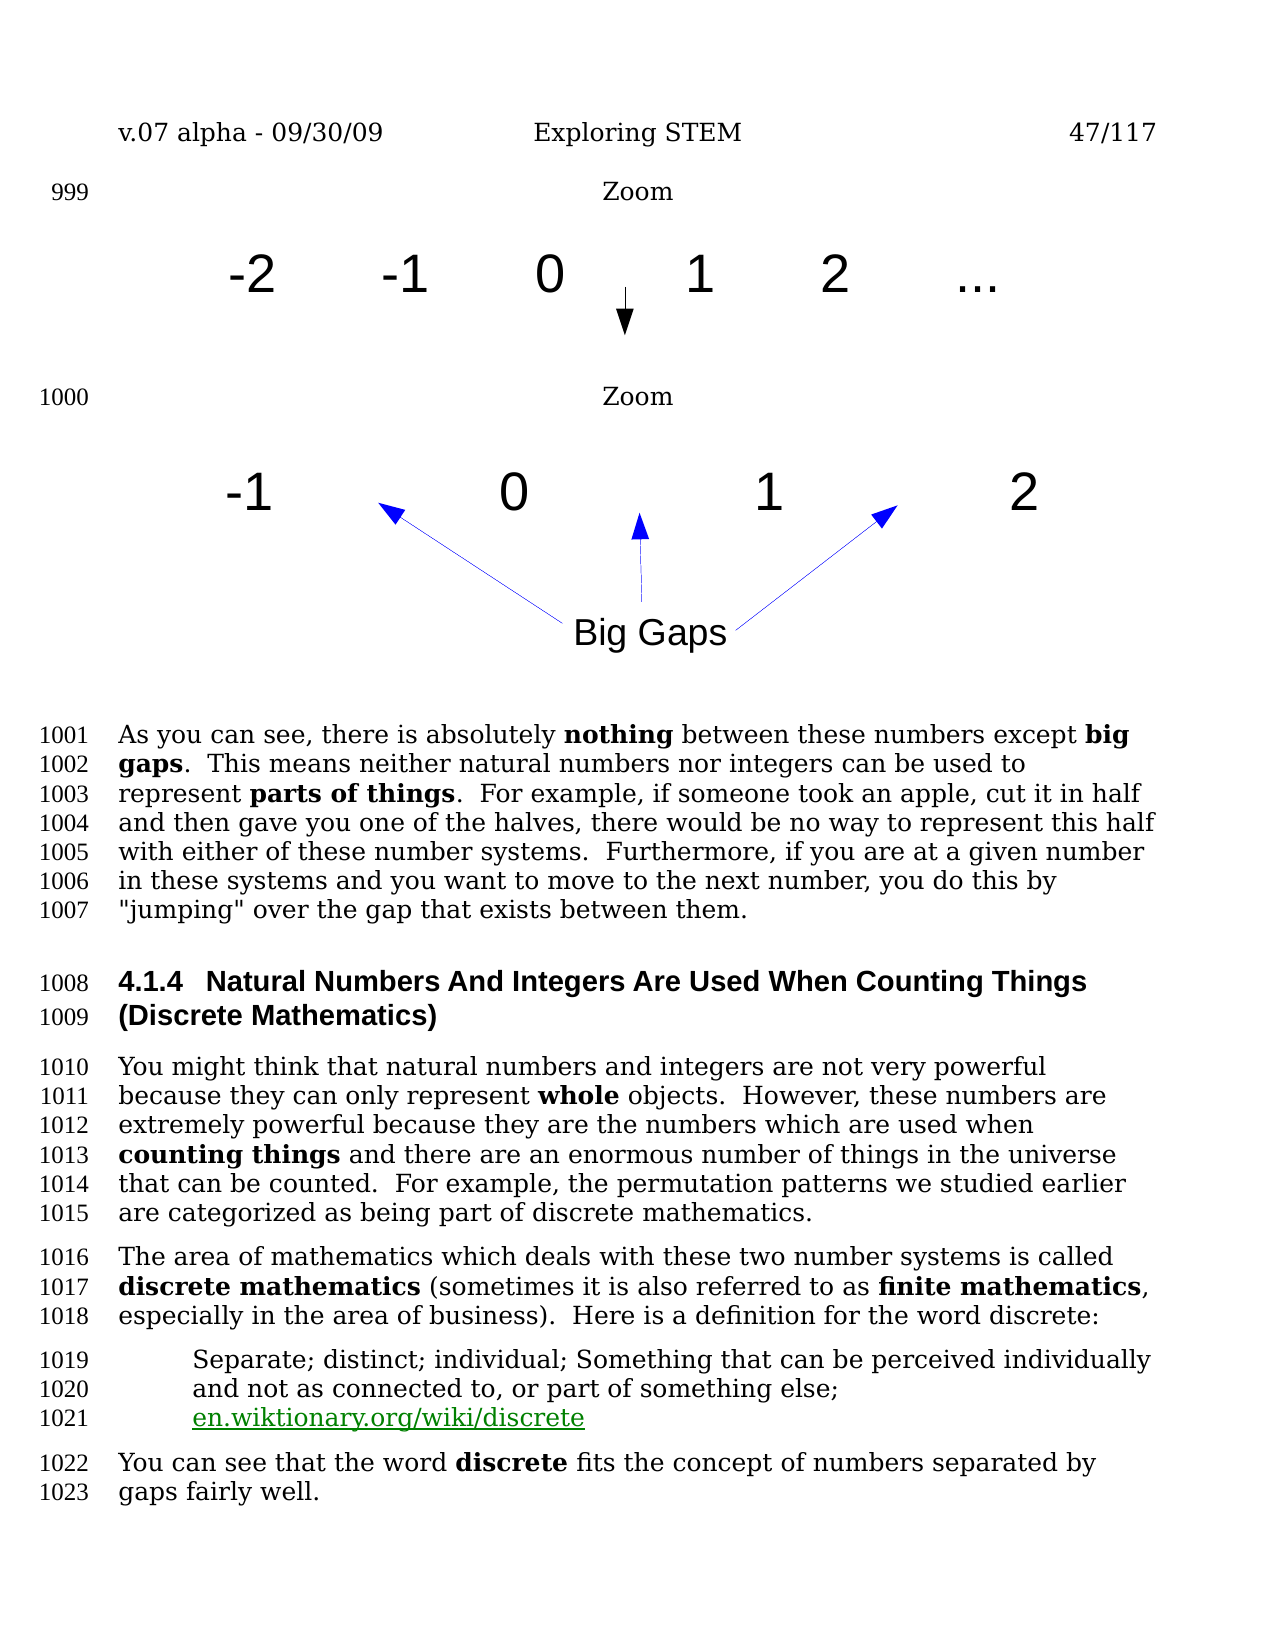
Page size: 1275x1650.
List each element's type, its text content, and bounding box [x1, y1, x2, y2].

text Separate; distinct; individual; Something that can be perceived individually and not as connected to, or part of something else; en.wiktionary.org/wiki/discrete [192, 1345, 1157, 1433]
text As you can see, there is absolutely nothing between these numbers except big gaps. This means neither natural numbers nor integers can be used to represent parts of things. For example, if someone took an apple, cut it in half and then gave you one of the halves, there would be no way to represent this half with either of these number systems. Furthermore, if you are at a given number in these systems and you want to move to the next number, you do this by "jumping" over the gap that exists between them. [118, 720, 1157, 925]
subtitle Natural Numbers And Integers Are Used When Counting Things (Discrete Mathematics) [118, 964, 1157, 1031]
text Zoom [118, 177, 1157, 206]
text The area of mathematics which deals with these two number systems is called discrete mathematics (sometimes it is also referred to as finite mathematics, especially in the area of business). Here is a definition for the word discrete: [118, 1242, 1157, 1330]
text Zoom [118, 382, 1157, 411]
text You can see that the word discrete fits the concept of numbers separated by gaps fairly well. [118, 1448, 1157, 1506]
text You might think that natural numbers and integers are not very powerful because they can only represent whole objects. However, these numbers are extremely powerful because they are the numbers which are used when counting things and there are an enormous number of things in the universe that can be counted. For example, the permutation patterns we studied earlier are categorized as being part of discrete mathematics. [118, 1052, 1157, 1227]
